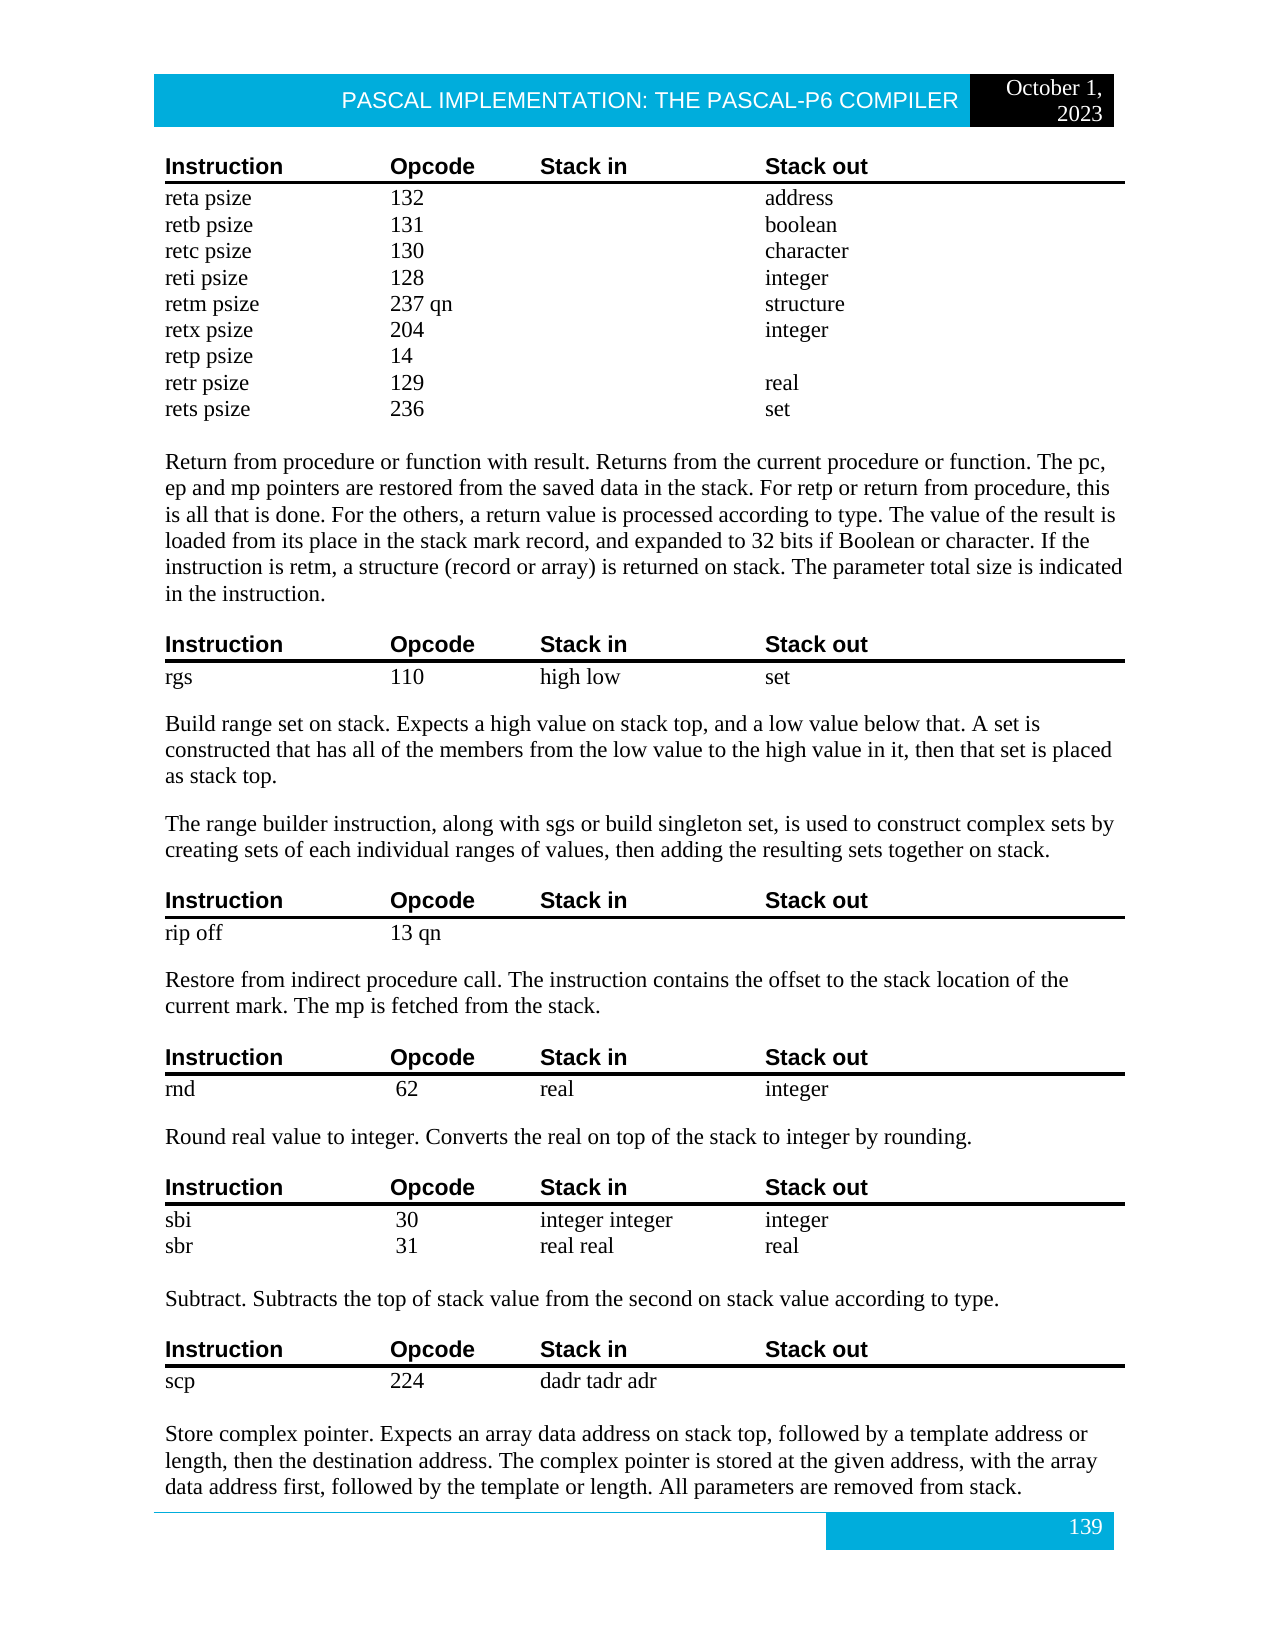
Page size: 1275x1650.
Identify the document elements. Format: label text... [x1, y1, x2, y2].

text sbr 31 real real real [165, 1232, 1125, 1258]
text Instruction Opcode Stack in Stack out [165, 153, 1125, 181]
text scp 224 dadr tadr adr [165, 1368, 1125, 1394]
text Return from procedure or function with result. Returns from the current procedure or function. The pc, ep and mp pointers are restored from the saved data in the stack. For retp or return from procedure, this is all that is done. For the others, a return value is processed according to type. The value of the result is loaded from its place in the stack mark record, and expanded to 32 bits if Boolean or character. If the instruction is retm, a structure (record or array) is returned on stack. The parameter total size is indicated in the instruction. [165, 448, 1125, 606]
text Instruction Opcode Stack in Stack out [165, 887, 1125, 916]
text rnd 62 real integer [165, 1076, 1125, 1102]
text retm psize 237 qn structure [165, 290, 1125, 316]
text sbi 30 integer integer integer [165, 1206, 1125, 1232]
text Instruction Opcode Stack in Stack out [165, 1336, 1125, 1364]
text retb psize 131 boolean [165, 211, 1125, 237]
text rgs 110 high low set [165, 663, 1125, 689]
text Subtract. Subtracts the top of stack value from the second on stack value according to type. [165, 1285, 1125, 1311]
text reta psize 132 address [165, 184, 1125, 211]
text Instruction Opcode Stack in Stack out [165, 1044, 1125, 1072]
text Store complex pointer. Expects an array data address on stack top, followed by a template address or length, then the destination address. The complex pointer is stored at the given address, with the array data address first, followed by the template or length. All parameters are removed from stack. [165, 1420, 1125, 1499]
text Instruction Opcode Stack in Stack out [165, 631, 1125, 659]
text reti psize 128 integer [165, 263, 1125, 290]
text Round real value to integer. Converts the real on top of the stack to integer by rounding. [165, 1123, 1125, 1149]
text Build range set on stack. Expects a high value on stack top, and a low value below that. A set is constructed that has all of the members from the low value to the high value in it, then that set is placed as stack top. [165, 710, 1125, 789]
text Restore from indirect procedure call. The instruction contains the offset to the stack location of the current mark. The mp is fetched from the stack. [165, 966, 1125, 1019]
text retc psize 130 character [165, 237, 1125, 263]
text rets psize 236 set [165, 395, 1125, 422]
text Instruction Opcode Stack in Stack out [165, 1174, 1125, 1202]
text retr psize 129 real [165, 369, 1125, 395]
text retp psize 14 [165, 343, 1125, 369]
text rip off 13 qn [165, 919, 1125, 945]
text retx psize 204 integer [165, 316, 1125, 343]
text The range builder instruction, along with sgs or build singleton set, is used to construct complex sets by creating sets of each individual ranges of values, then adding the resulting sets together on stack. [165, 810, 1125, 862]
